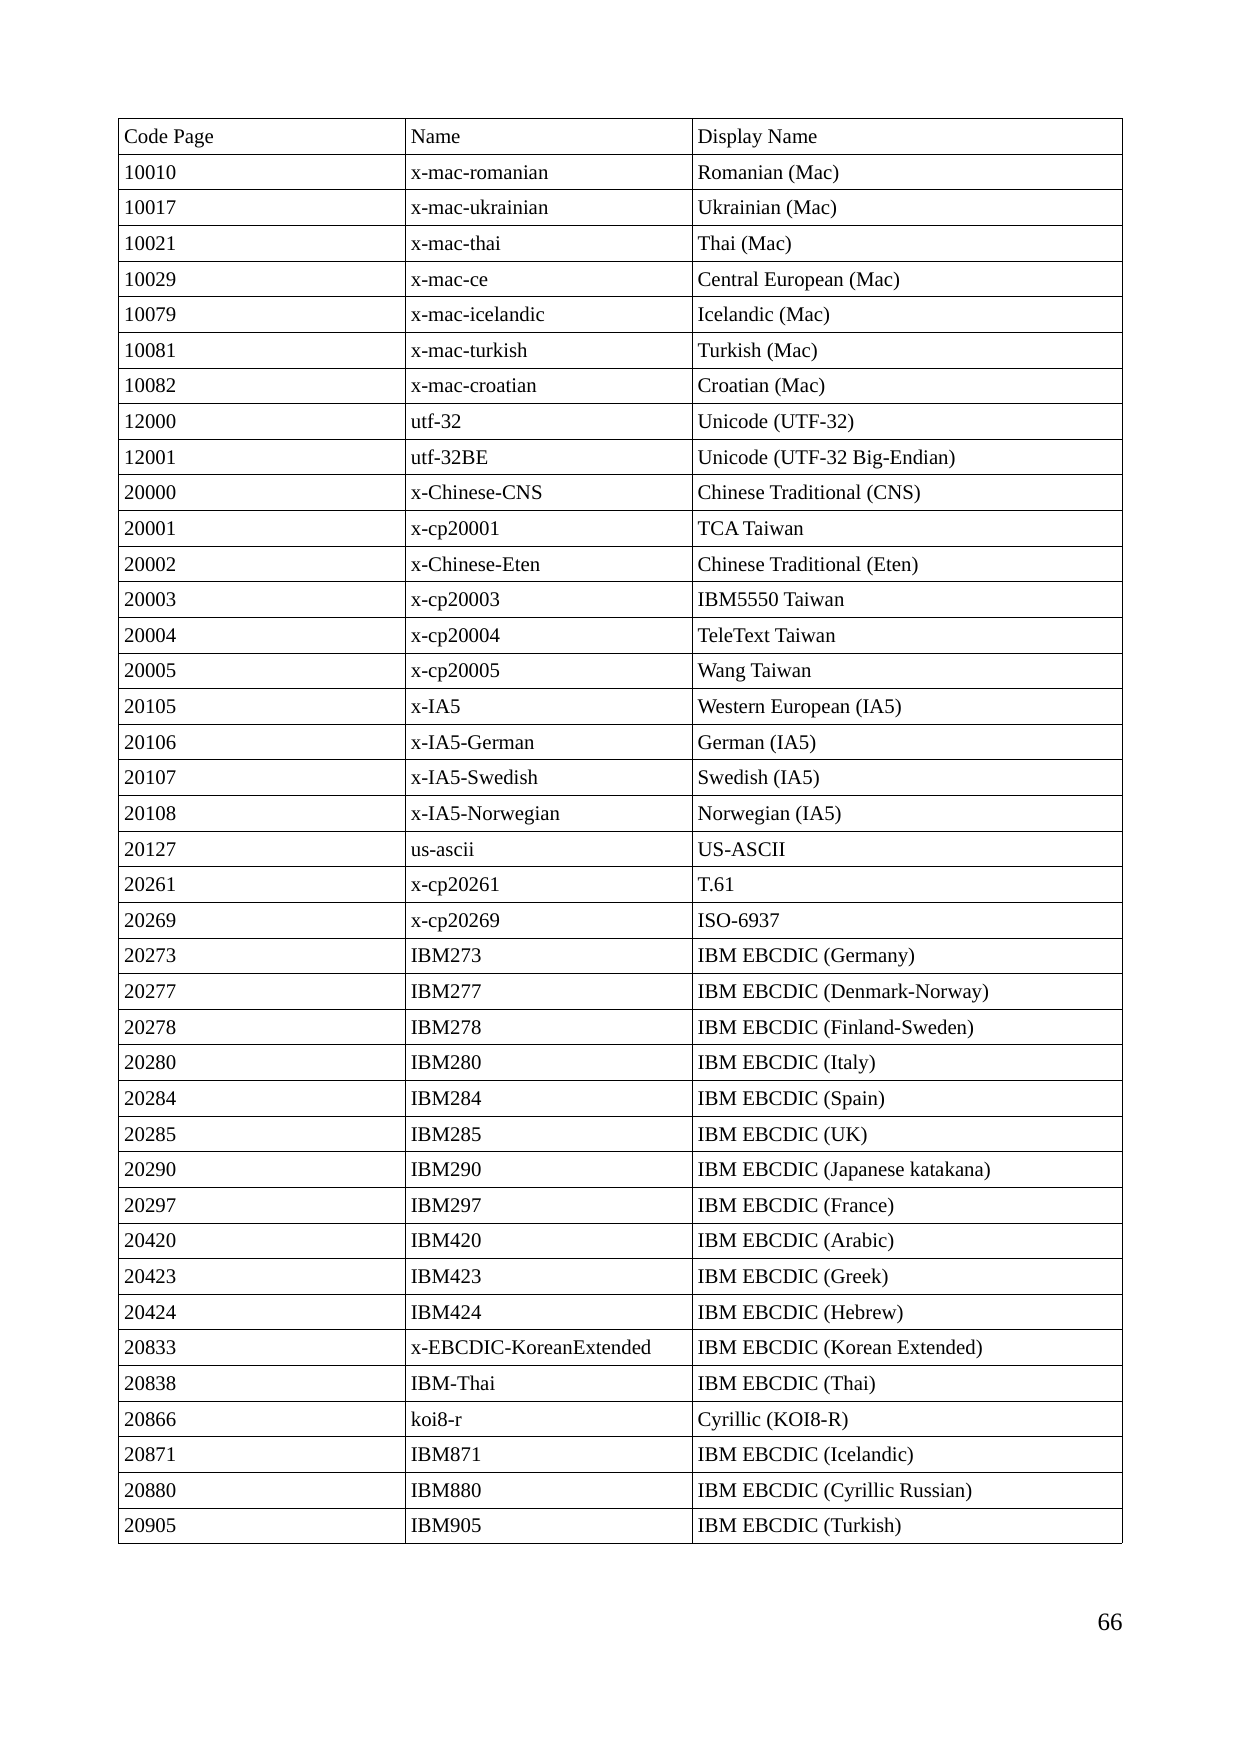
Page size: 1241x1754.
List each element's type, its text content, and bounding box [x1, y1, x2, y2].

table_cell IBM EBCDIC (Spain) [693, 1081, 1122, 1116]
table_cell x-cp20005 [406, 654, 692, 688]
table_cell x-Chinese-Eten [406, 547, 692, 581]
table_cell Wang Taiwan [693, 654, 1122, 688]
table_cell IBM273 [406, 939, 692, 973]
table_cell x-mac-thai [406, 226, 692, 261]
table_cell TeleText Taiwan [693, 618, 1122, 652]
table_cell TCA Taiwan [693, 511, 1122, 546]
table_cell IBM424 [406, 1295, 692, 1329]
table_cell 20277 [119, 974, 405, 1009]
table_cell x-IA5 [406, 689, 692, 724]
table_cell IBM285 [406, 1117, 692, 1151]
table_cell IBM EBCDIC (UK) [693, 1117, 1122, 1151]
table_cell 20000 [119, 475, 405, 510]
table_cell 20290 [119, 1152, 405, 1187]
table_cell IBM-Thai [406, 1366, 692, 1401]
table_cell 20107 [119, 760, 405, 795]
table_cell x-cp20004 [406, 618, 692, 652]
table_cell IBM297 [406, 1188, 692, 1222]
table_cell 10010 [119, 155, 405, 189]
table_cell utf-32BE [406, 440, 692, 474]
table_cell 10017 [119, 190, 405, 225]
table_cell 20269 [119, 903, 405, 937]
table_cell IBM5550 Taiwan [693, 582, 1122, 617]
table_cell 20424 [119, 1295, 405, 1329]
table_cell 20420 [119, 1224, 405, 1258]
table_cell 20297 [119, 1188, 405, 1222]
table_cell x-cp20269 [406, 903, 692, 937]
table_cell Central European (Mac) [693, 262, 1122, 296]
table_cell Ukrainian (Mac) [693, 190, 1122, 225]
table_cell Western European (IA5) [693, 689, 1122, 724]
table_cell IBM EBCDIC (Denmark-Norway) [693, 974, 1122, 1009]
table_cell IBM EBCDIC (France) [693, 1188, 1122, 1222]
table_cell Unicode (UTF-32) [693, 404, 1122, 439]
table_cell x-mac-romanian [406, 155, 692, 189]
table_cell x-mac-icelandic [406, 297, 692, 332]
table_cell 20278 [119, 1010, 405, 1044]
table_cell IBM284 [406, 1081, 692, 1116]
table_cell 10021 [119, 226, 405, 261]
table_cell x-mac-croatian [406, 369, 692, 403]
table_cell x-mac-turkish [406, 333, 692, 367]
table_cell IBM EBCDIC (Japanese katakana) [693, 1152, 1122, 1187]
table_cell x-IA5-Swedish [406, 760, 692, 795]
table_cell x-mac-ukrainian [406, 190, 692, 225]
table_cell 10081 [119, 333, 405, 367]
table_cell 10079 [119, 297, 405, 332]
table_cell Romanian (Mac) [693, 155, 1122, 189]
table_cell 20273 [119, 939, 405, 973]
table_cell German (IA5) [693, 725, 1122, 759]
table_cell IBM880 [406, 1473, 692, 1507]
table_cell IBM EBCDIC (Turkish) [693, 1509, 1122, 1543]
table_cell utf-32 [406, 404, 692, 439]
table_cell x-mac-ce [406, 262, 692, 296]
table_cell x-EBCDIC-KoreanExtended [406, 1330, 692, 1365]
table_cell IBM278 [406, 1010, 692, 1044]
table_cell 20833 [119, 1330, 405, 1365]
table_cell x-cp20001 [406, 511, 692, 546]
table_cell 20838 [119, 1366, 405, 1401]
table_cell IBM EBCDIC (Hebrew) [693, 1295, 1122, 1329]
table_cell 20880 [119, 1473, 405, 1507]
table_cell x-IA5-German [406, 725, 692, 759]
table_cell IBM EBCDIC (Greek) [693, 1259, 1122, 1294]
table_header Code Page [119, 119, 405, 154]
table_cell IBM420 [406, 1224, 692, 1258]
table_cell 20871 [119, 1437, 405, 1472]
table_cell 20905 [119, 1509, 405, 1543]
table_cell 20108 [119, 796, 405, 831]
table_cell US-ASCII [693, 832, 1122, 866]
table_cell Thai (Mac) [693, 226, 1122, 261]
table_cell 10082 [119, 369, 405, 403]
table_cell Unicode (UTF-32 Big-Endian) [693, 440, 1122, 474]
table_cell 20003 [119, 582, 405, 617]
table_cell IBM871 [406, 1437, 692, 1472]
table_cell IBM EBCDIC (Italy) [693, 1045, 1122, 1080]
table_cell IBM EBCDIC (Finland-Sweden) [693, 1010, 1122, 1044]
table_cell 20001 [119, 511, 405, 546]
table_cell Turkish (Mac) [693, 333, 1122, 367]
table_header Display Name [693, 119, 1122, 154]
table_cell IBM EBCDIC (Germany) [693, 939, 1122, 973]
table_cell ISO-6937 [693, 903, 1122, 937]
table_cell 20423 [119, 1259, 405, 1294]
table_cell IBM905 [406, 1509, 692, 1543]
table_cell IBM423 [406, 1259, 692, 1294]
table_cell koi8-r [406, 1402, 692, 1436]
table_cell Icelandic (Mac) [693, 297, 1122, 332]
table_cell Croatian (Mac) [693, 369, 1122, 403]
table_cell 20285 [119, 1117, 405, 1151]
table_cell x-cp20261 [406, 867, 692, 902]
table_cell 10029 [119, 262, 405, 296]
table_cell 12000 [119, 404, 405, 439]
table_cell Norwegian (IA5) [693, 796, 1122, 831]
table_cell x-Chinese-CNS [406, 475, 692, 510]
table_cell IBM290 [406, 1152, 692, 1187]
table_cell IBM EBCDIC (Thai) [693, 1366, 1122, 1401]
table_cell Chinese Traditional (CNS) [693, 475, 1122, 510]
table_cell x-IA5-Norwegian [406, 796, 692, 831]
table_cell IBM277 [406, 974, 692, 1009]
table_cell IBM280 [406, 1045, 692, 1080]
table_cell 20866 [119, 1402, 405, 1436]
table_cell 20105 [119, 689, 405, 724]
table_header Name [406, 119, 692, 154]
table_cell IBM EBCDIC (Korean Extended) [693, 1330, 1122, 1365]
table_cell 20002 [119, 547, 405, 581]
table_cell 12001 [119, 440, 405, 474]
table_cell 20261 [119, 867, 405, 902]
table_cell IBM EBCDIC (Arabic) [693, 1224, 1122, 1258]
table_cell 20004 [119, 618, 405, 652]
table_cell Chinese Traditional (Eten) [693, 547, 1122, 581]
table_cell 20106 [119, 725, 405, 759]
table_cell 20127 [119, 832, 405, 866]
table_cell 20284 [119, 1081, 405, 1116]
table_cell 20005 [119, 654, 405, 688]
table_cell IBM EBCDIC (Cyrillic Russian) [693, 1473, 1122, 1507]
table_cell T.61 [693, 867, 1122, 902]
table_cell us-ascii [406, 832, 692, 866]
table_cell Cyrillic (KOI8-R) [693, 1402, 1122, 1436]
table_cell Swedish (IA5) [693, 760, 1122, 795]
table_cell 20280 [119, 1045, 405, 1080]
table_cell x-cp20003 [406, 582, 692, 617]
table_cell IBM EBCDIC (Icelandic) [693, 1437, 1122, 1472]
